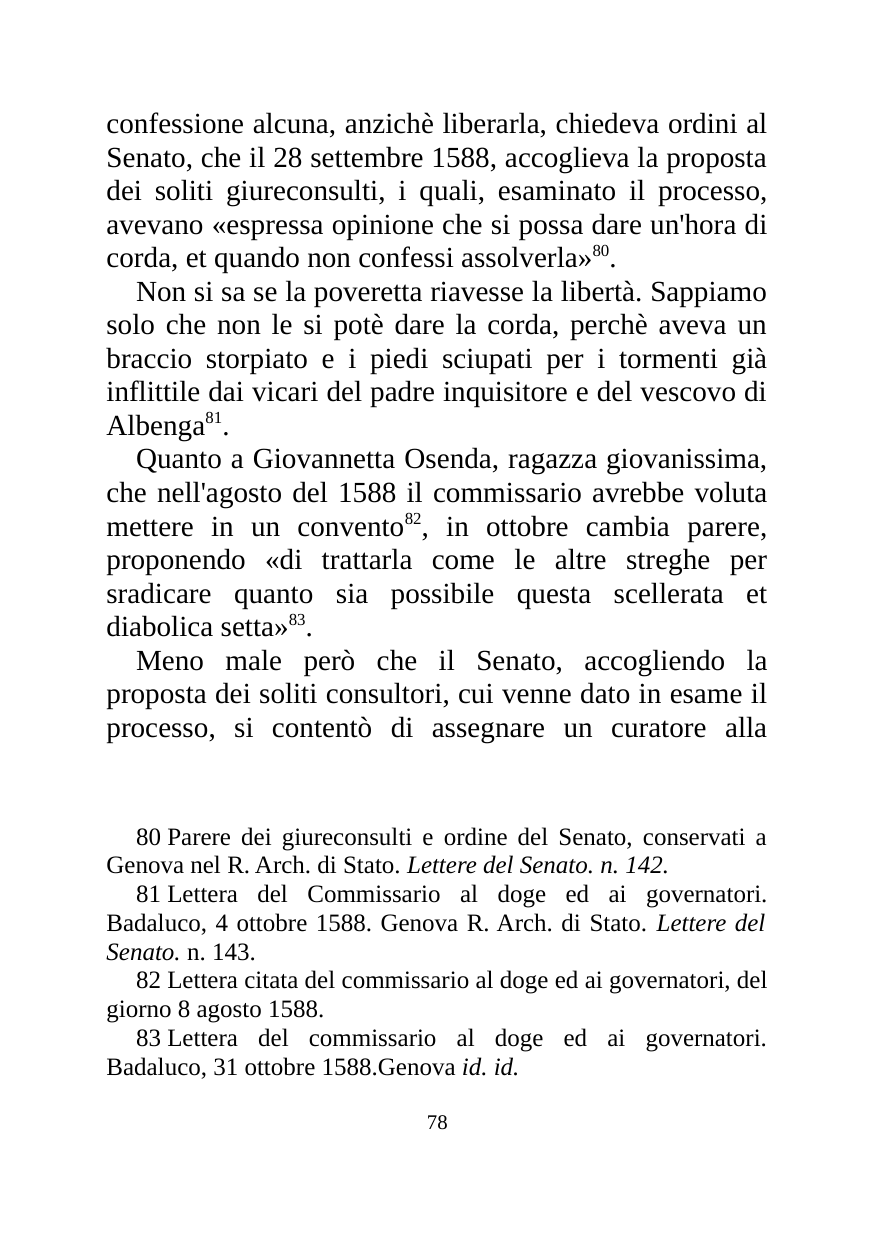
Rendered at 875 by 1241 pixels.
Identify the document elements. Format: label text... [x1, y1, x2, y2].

text Lettera citata del commissario al doge ed ai governatori, del giorno 8 agosto 1588. [106, 965, 768, 1023]
text Quanto a Giovannetta Osenda, ragazza giovanissima, che nell'agosto del 1588 il commissario avrebbe voluta mettere in un convento, in ottobre cambia parere, proponendo «di trattarla come le altre streghe per sradicare quanto sia possibile questa scellerata et diabolica setta». [106, 442, 768, 643]
text Meno male però che il Senato, accogliendo la proposta dei soliti consultori, cui venne dato in esame il processo, si contentò di assegnare un curatore alla [106, 643, 768, 743]
text Lettera del commissario al doge ed ai governatori. Badaluco, 31 ottobre 1588.Genova id. id. [106, 1023, 768, 1080]
text confessione alcuna, anzichè liberarla, chiedeva ordini al Senato, che il 28 settembre 1588, accoglieva la proposta dei soliti giureconsulti, i quali, esaminato il processo, avevano «espressa opinione che si possa dare un'hora di corda, et quando non confessi assolverla». [106, 106, 768, 274]
text Non si sa se la poveretta riavesse la libertà. Sappiamo solo che non le si potè dare la corda, perchè aveva un braccio storpiato e i piedi sciupati per i tormenti già inflittile dai vicari del padre inquisitore e del vescovo di Albenga. [106, 274, 768, 442]
text Parere dei giureconsulti e ordine del Senato, conservati a Genova nel R. Arch. di Stato. Lettere del Senato. n. 142. [106, 822, 768, 879]
text Lettera del Commissario al doge ed ai governatori. Badaluco, 4 ottobre 1588. Genova R. Arch. di Stato. Lettere del Senato. n. 143. [106, 879, 768, 965]
